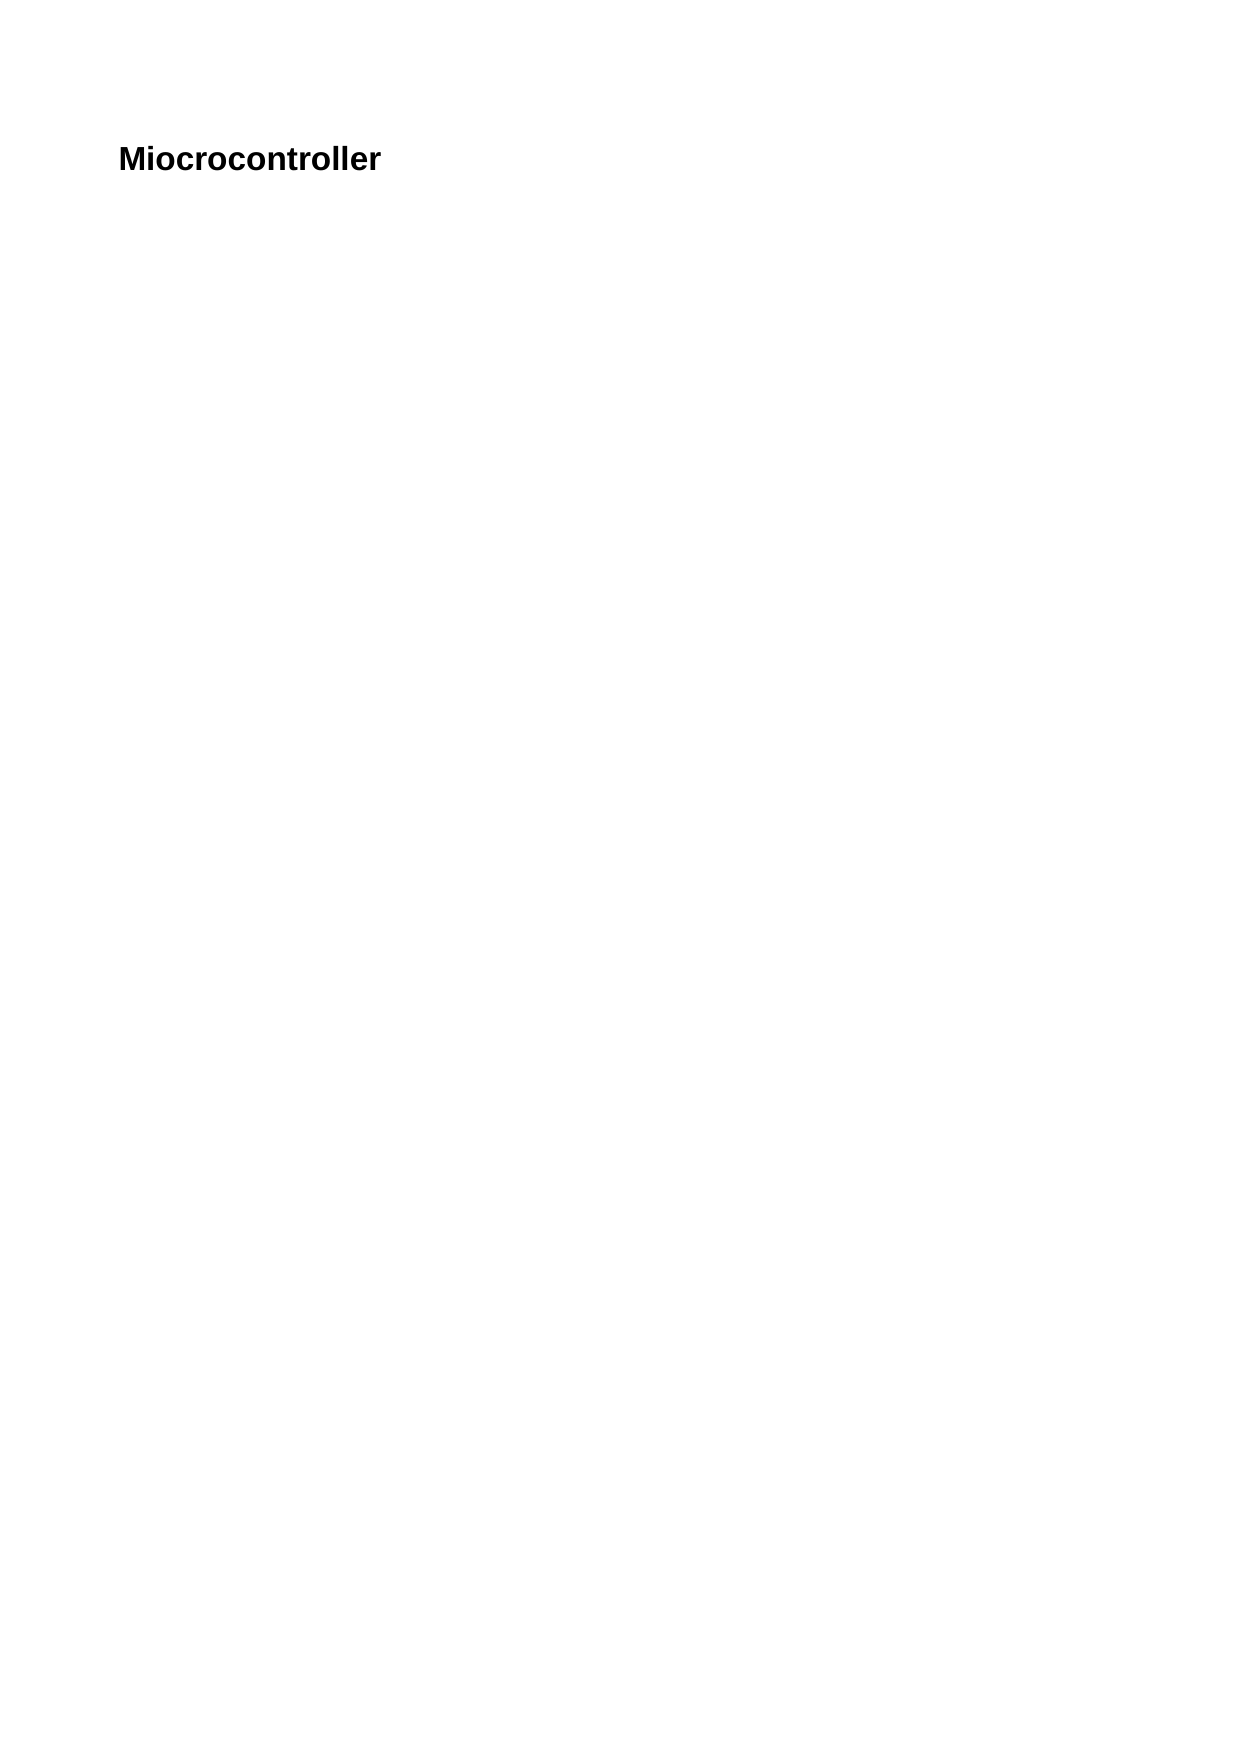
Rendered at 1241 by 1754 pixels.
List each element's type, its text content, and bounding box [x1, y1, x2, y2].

subtitle Miocrocontroller [118, 139, 1122, 178]
